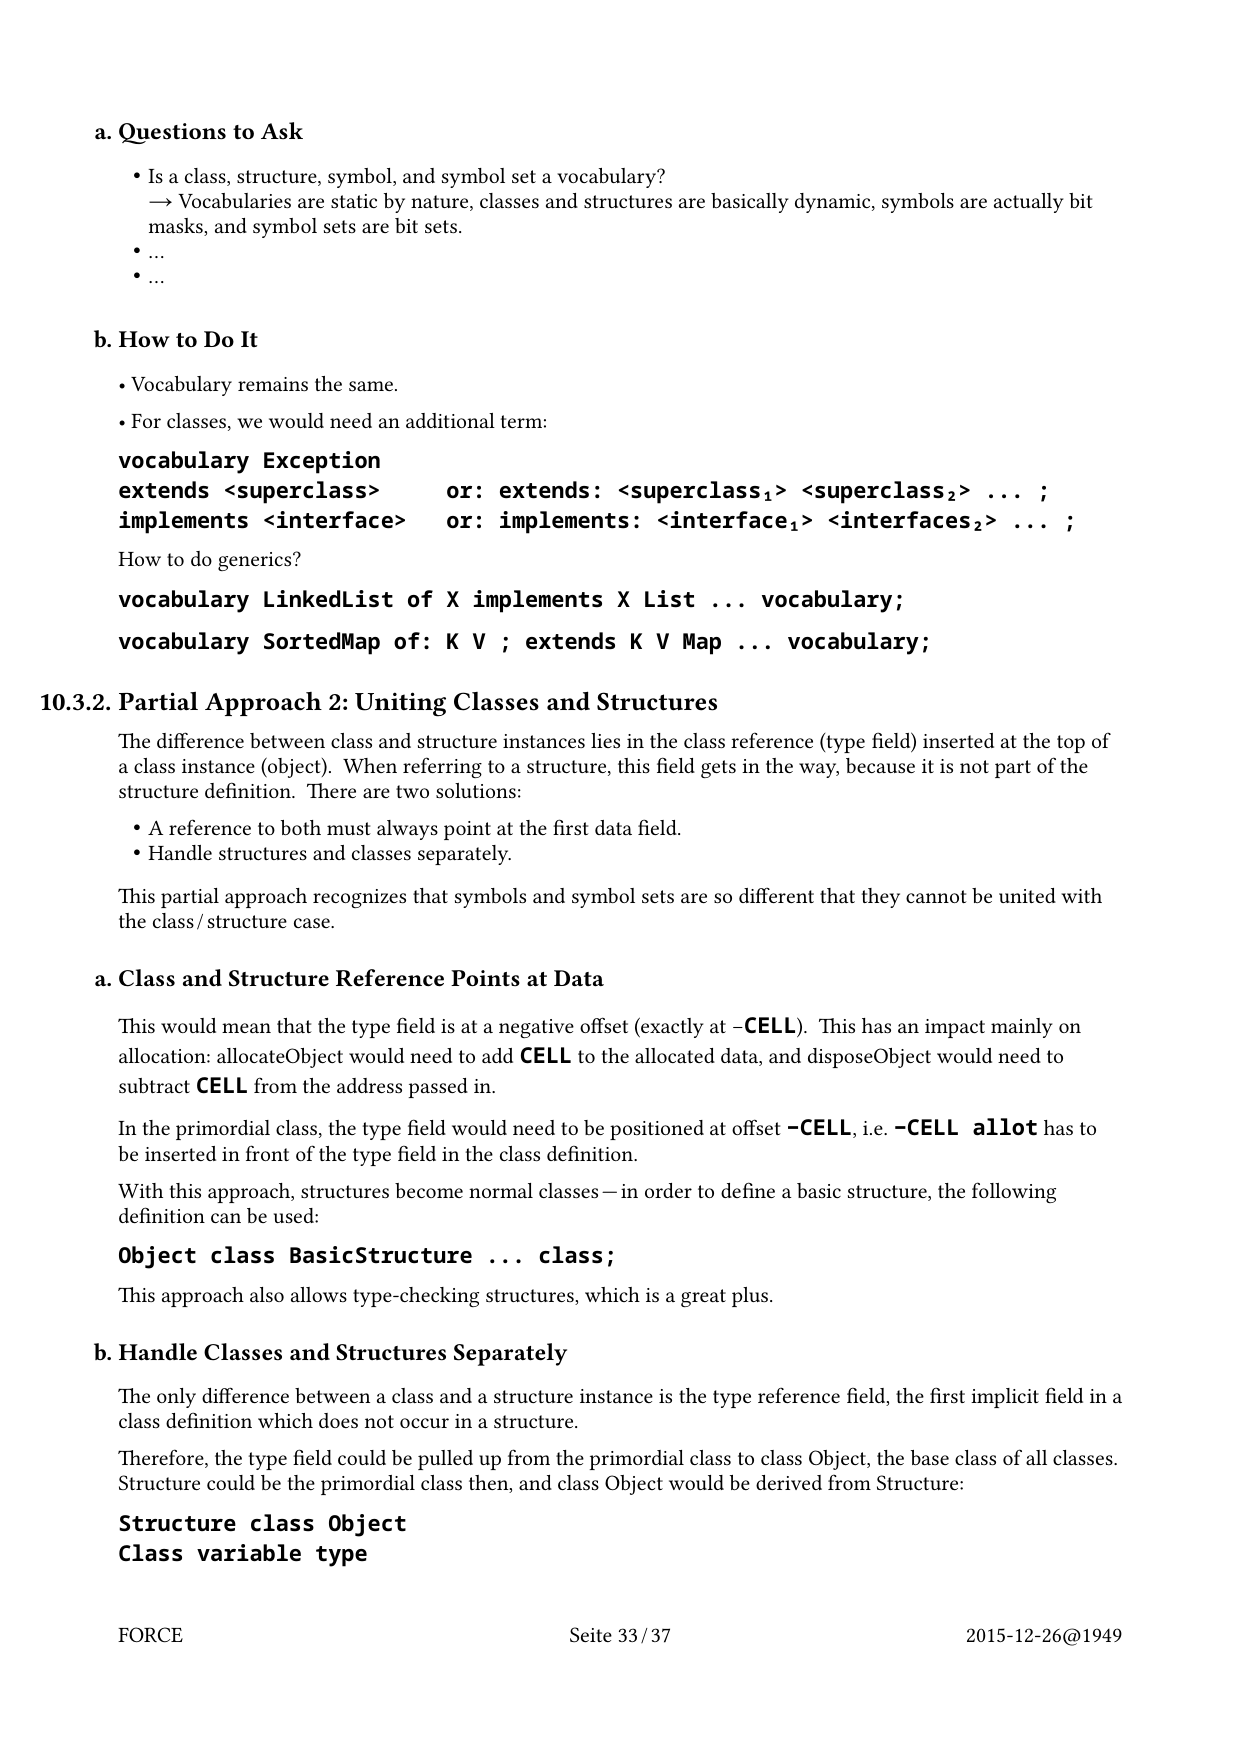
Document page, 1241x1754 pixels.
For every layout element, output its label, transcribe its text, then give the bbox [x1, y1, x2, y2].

text This partial approach recognizes that symbols and symbol sets are so different that they cannot be united with the class / structure case. [118, 884, 1122, 933]
text vocabulary SortedMap of: K V ; extends K V Map ... vocabulary; [118, 626, 1122, 656]
text • For classes, we would need an additional term: [118, 408, 1122, 433]
list A reference to both must always point at the first data field. [133, 816, 1122, 841]
subtitle Partial Approach 2: Uniting Classes and Structures [118, 687, 1122, 717]
list … [133, 264, 1122, 288]
text • Vocabulary remains the same. [118, 371, 1122, 396]
text The only difference between a class and a structure instance is the type reference field, the first implicit field in a class definition which does not occur in a structure. [118, 1384, 1122, 1434]
subtitle Handle Classes and Structures Separately [118, 1338, 1122, 1366]
subtitle Questions to Ask [118, 118, 1122, 146]
list … [133, 239, 1122, 264]
text In the primordial class, the type field would need to be positioned at offset −CELL, i. e. −CELL allot has to be inserted in front of the type field in the class definition. [118, 1112, 1122, 1167]
text With this approach, structures become normal classes — in order to define a basic structure, the following definition can be used: [118, 1179, 1122, 1228]
text vocabulary Exception extends <superclass> or: extends: <superclass₁> <superclass₂> ... ; implements <interface> or: implements: <interface₁> <interfaces₂> ... ; [118, 445, 1122, 535]
subtitle Class and Structure Reference Points at Data [118, 964, 1122, 992]
text How to do generics? [118, 547, 1122, 572]
list Handle structures and classes separately. [133, 841, 1122, 866]
text Therefore, the type field could be pulled up from the primordial class to class Object, the base class of all classes. Structure could be the primordial class then, and class Object would be derived from Structure: [118, 1446, 1122, 1496]
text Object class BasicStructure ... class; [118, 1241, 1122, 1270]
list Is a class, structure, symbol, and symbol set a vocabulary? → Vocabularies are static by nature, classes and structures are basically dynamic, symbols are actually bit masks, and symbol sets are bit sets. [133, 164, 1122, 239]
subtitle How to Do It [118, 326, 1122, 353]
text vocabulary LinkedList of X implements X List ... vocabulary; [118, 584, 1122, 614]
text This approach also allows type-checking structures, which is a great plus. [118, 1282, 1122, 1307]
text Structure class Object Class variable type [118, 1508, 1122, 1568]
text This would mean that the type field is at a negative offset (exactly at −CELL). This has an impact mainly on allocation: allocateObject would need to add CELL to the allocated data, and disposeObject would need to subtract CELL from the address passed in. [118, 1010, 1122, 1100]
text The difference between class and structure instances lies in the class reference (type field) inserted at the top of a class instance (object). When referring to a structure, this field gets in the way, because it is not part of the structure definition. There are two solutions: [118, 729, 1122, 804]
